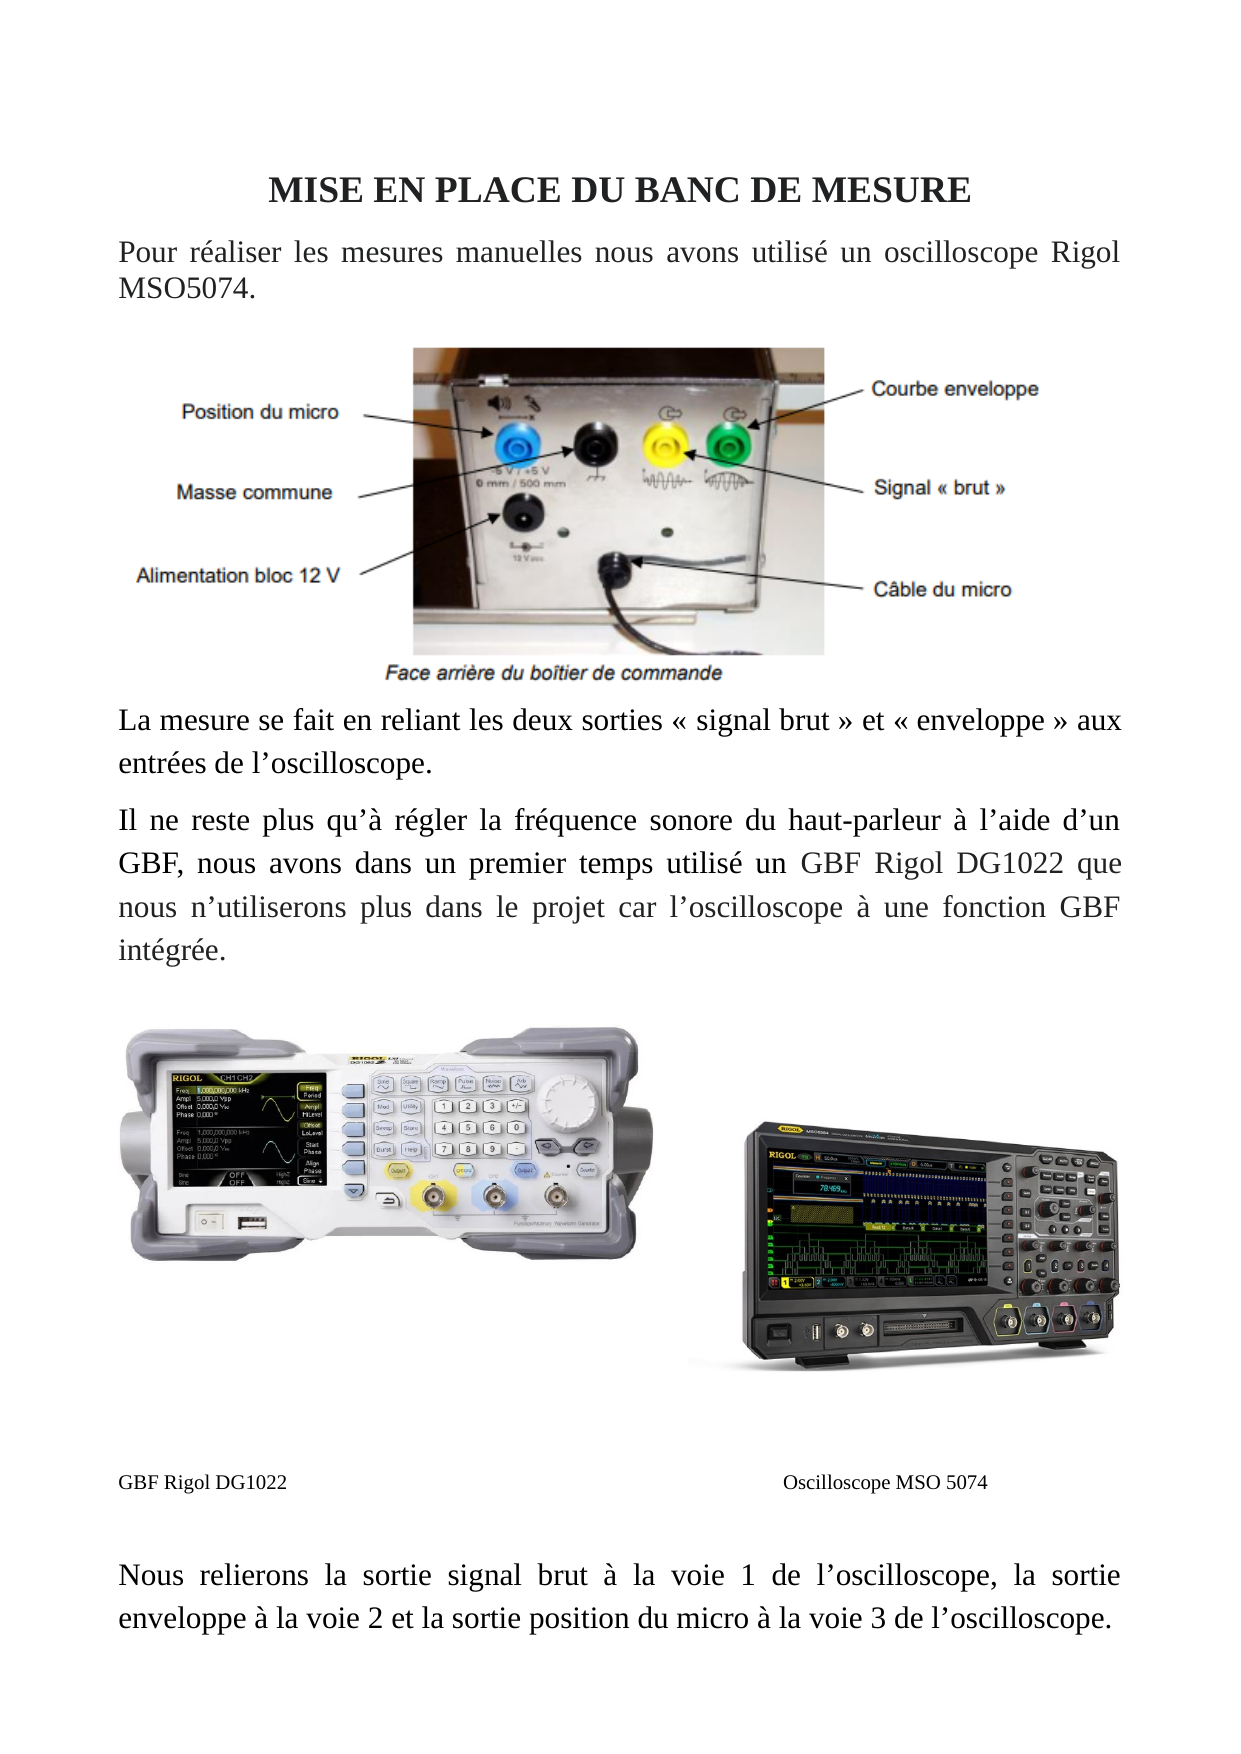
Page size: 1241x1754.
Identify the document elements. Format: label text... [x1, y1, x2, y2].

text Il ne reste plus qu’à régler la fréquence sonore du haut-parleur à l’aide d’un GBF, nous avons dans un premier temps utilisé un GBF Rigol DG1022 que nous n’utiliserons plus dans le projet car l’oscilloscope à une fonction GBF intégrée. [118, 802, 1122, 967]
text GBF Rigol DG1022 Oscilloscope MSO 5074 [118, 1470, 1122, 1494]
text MISE EN PLACE DU BANC DE MESURE [118, 167, 1122, 210]
text Pour réaliser les mesures manuelles nous avons utilisé un oscilloscope Rigol MSO5074. [118, 233, 1122, 305]
text La mesure se fait en reliant les deux sorties « signal brut » et « enveloppe » aux entrées de l’oscilloscope. [118, 305, 1122, 780]
text Nous relierons la sortie signal brut à la voie 1 de l’oscilloscope, la sortie enveloppe à la voie 2 et la sortie position du micro à la voie 3 de l’oscilloscope. [118, 1557, 1122, 1636]
